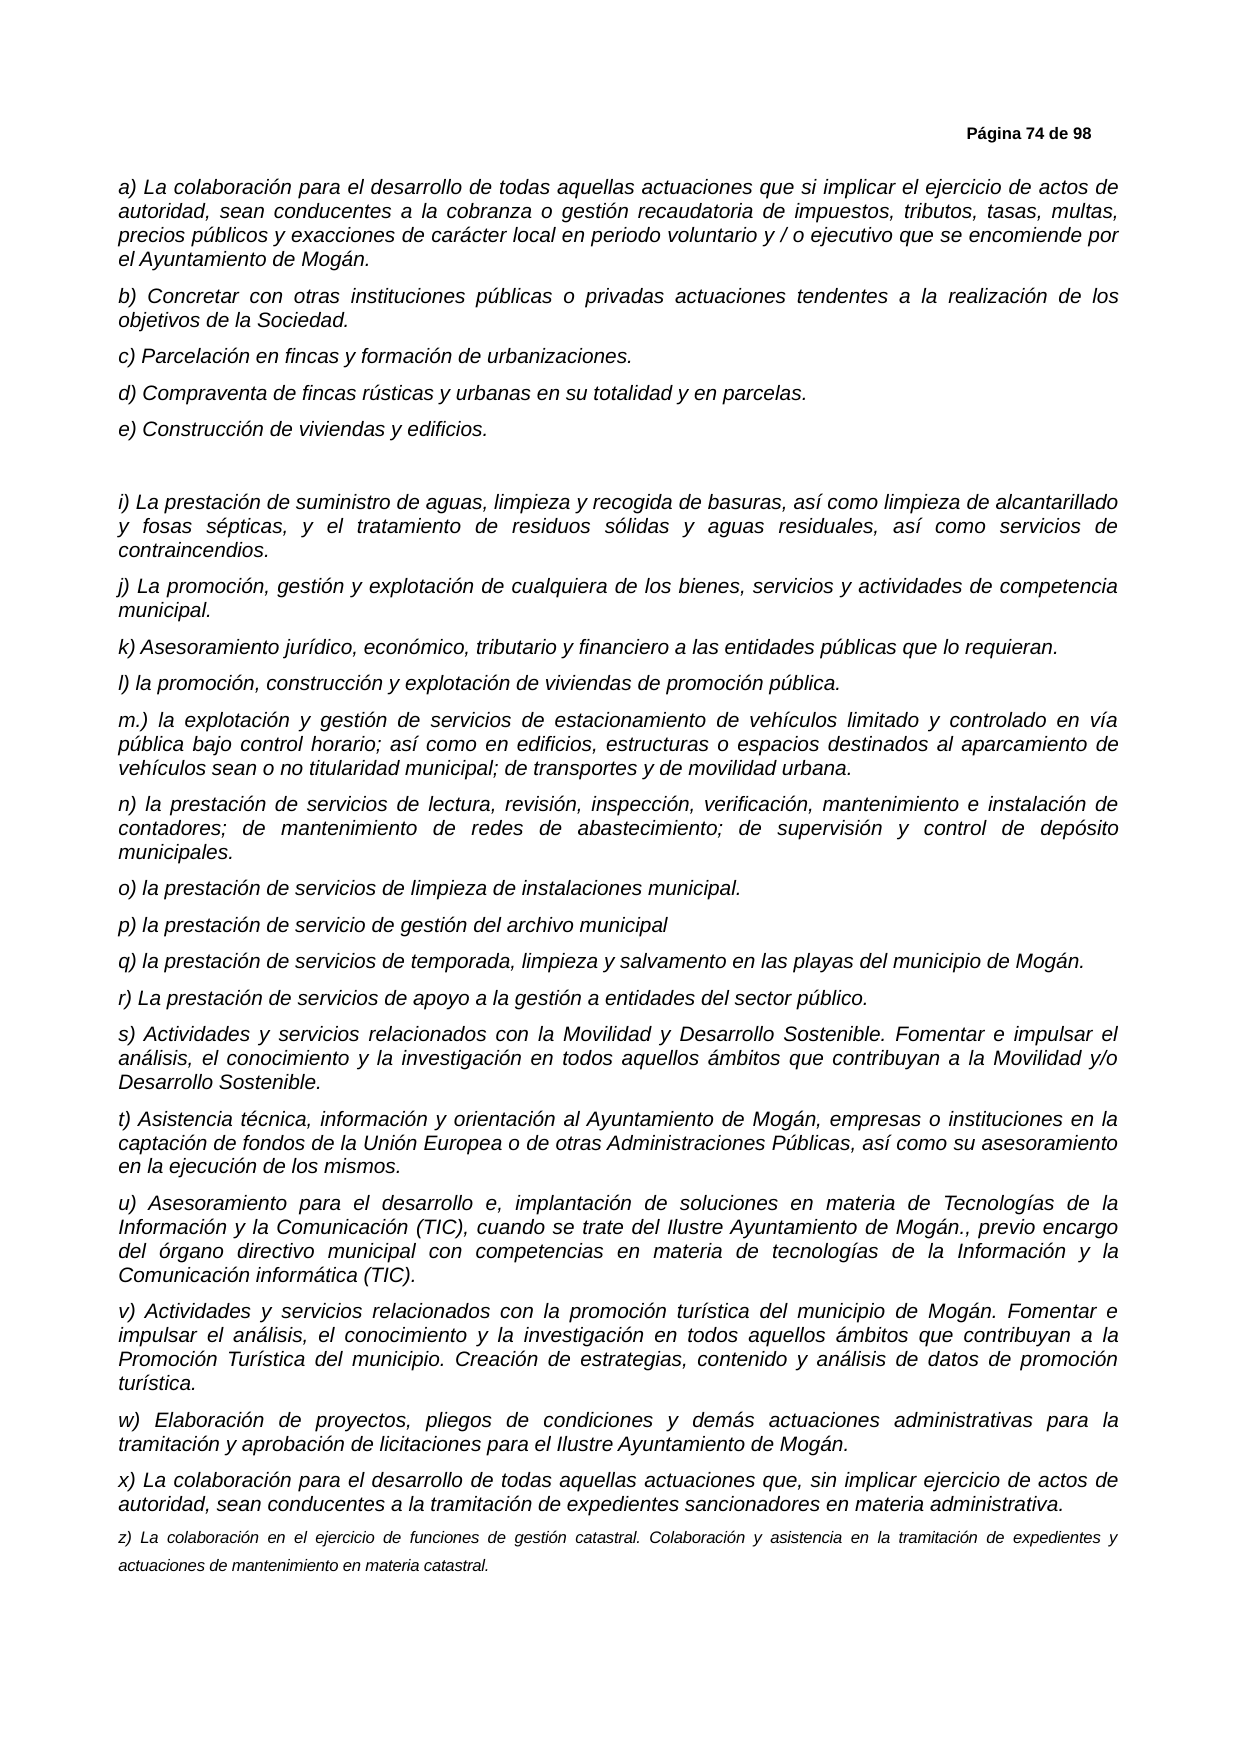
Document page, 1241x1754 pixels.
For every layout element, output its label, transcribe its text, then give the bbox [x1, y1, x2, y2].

text u) Asesoramiento para el desarrollo e, implantación de soluciones en materia de Tecnologías de la Información y la Comunicación (TIC), cuando se trate del Ilustre Ayuntamiento de Mogán., previo encargo del órgano directivo municipal con competencias en materia de tecnologías de la Información y la Comunicación informática (TIC). [118, 1191, 1122, 1287]
text s) Actividades y servicios relacionados con la Movilidad y Desarrollo Sostenible. Fomentar e impulsar el análisis, el conocimiento y la investigación en todos aquellos ámbitos que contribuyan a la Movilidad y/o Desarrollo Sostenible. [118, 1022, 1122, 1094]
text e) Construcción de viviendas y edificios. [118, 417, 1122, 441]
text c) Parcelación en fincas y formación de urbanizaciones. [118, 344, 1122, 368]
text t) Asistencia técnica, información y orientación al Ayuntamiento de Mogán, empresas o instituciones en la captación de fondos de la Unión Europea o de otras Administraciones Públicas, así como su asesoramiento en la ejecución de los mismos. [118, 1106, 1122, 1178]
text b) Concretar con otras instituciones públicas o privadas actuaciones tendentes a la realización de los objetivos de la Sociedad. [118, 283, 1122, 331]
text o) la prestación de servicios de limpieza de instalaciones municipal. [118, 876, 1122, 900]
text q) la prestación de servicios de temporada, limpieza y salvamento en las playas del municipio de Mogán. [118, 949, 1122, 973]
text r) La prestación de servicios de apoyo a la gestión a entidades del sector público. [118, 986, 1122, 1009]
text z) La colaboración en el ejercicio de funciones de gestión catastral. Colaboración y asistencia en la tramitación de expedientes y actuaciones de mantenimiento en materia catastral. [118, 1528, 1122, 1584]
text m.) la explotación y gestión de servicios de estacionamiento de vehículos limitado y controlado en vía pública bajo control horario; así como en edificios, estructuras o espacios destinados al aparcamiento de vehículos sean o no titularidad municipal; de transportes y de movilidad urbana. [118, 707, 1122, 779]
text a) La colaboración para el desarrollo de todas aquellas actuaciones que si implicar el ejercicio de actos de autoridad, sean conducentes a la cobranza o gestión recaudatoria de impuestos, tributos, tasas, multas, precios públicos y exacciones de carácter local en periodo voluntario y / o ejecutivo que se encomiende por el Ayuntamiento de Mogán. [118, 175, 1122, 271]
text v) Actividades y servicios relacionados con la promoción turística del municipio de Mogán. Fomentar e impulsar el análisis, el conocimiento y la investigación en todos aquellos ámbitos que contribuyan a la Promoción Turística del municipio. Creación de estrategias, contenido y análisis de datos de promoción turística. [118, 1299, 1122, 1395]
text w) Elaboración de proyectos, pliegos de condiciones y demás actuaciones administrativas para la tramitación y aprobación de licitaciones para el Ilustre Ayuntamiento de Mogán. [118, 1407, 1122, 1455]
text j) La promoción, gestión y explotación de cualquiera de los bienes, servicios y actividades de competencia municipal. [118, 574, 1122, 622]
text k) Asesoramiento jurídico, económico, tributario y financiero a las entidades públicas que lo requieran. [118, 634, 1122, 658]
text i) La prestación de suministro de aguas, limpieza y recogida de basuras, así como limpieza de alcantarillado y fosas sépticas, y el tratamiento de residuos sólidas y aguas residuales, así como servicios de contraincendios. [118, 490, 1122, 562]
text l) la promoción, construcción y explotación de viviendas de promoción pública. [118, 671, 1122, 695]
text x) La colaboración para el desarrollo de todas aquellas actuaciones que, sin implicar ejercicio de actos de autoridad, sean conducentes a la tramitación de expedientes sancionadores en materia administrativa. [118, 1468, 1122, 1516]
text d) Compraventa de fincas rústicas y urbanas en su totalidad y en parcelas. [118, 380, 1122, 404]
text n) la prestación de servicios de lectura, revisión, inspección, verificación, mantenimiento e instalación de contadores; de mantenimiento de redes de abastecimiento; de supervisión y control de depósito municipales. [118, 792, 1122, 864]
text p) la prestación de servicio de gestión del archivo municipal [118, 913, 1122, 937]
